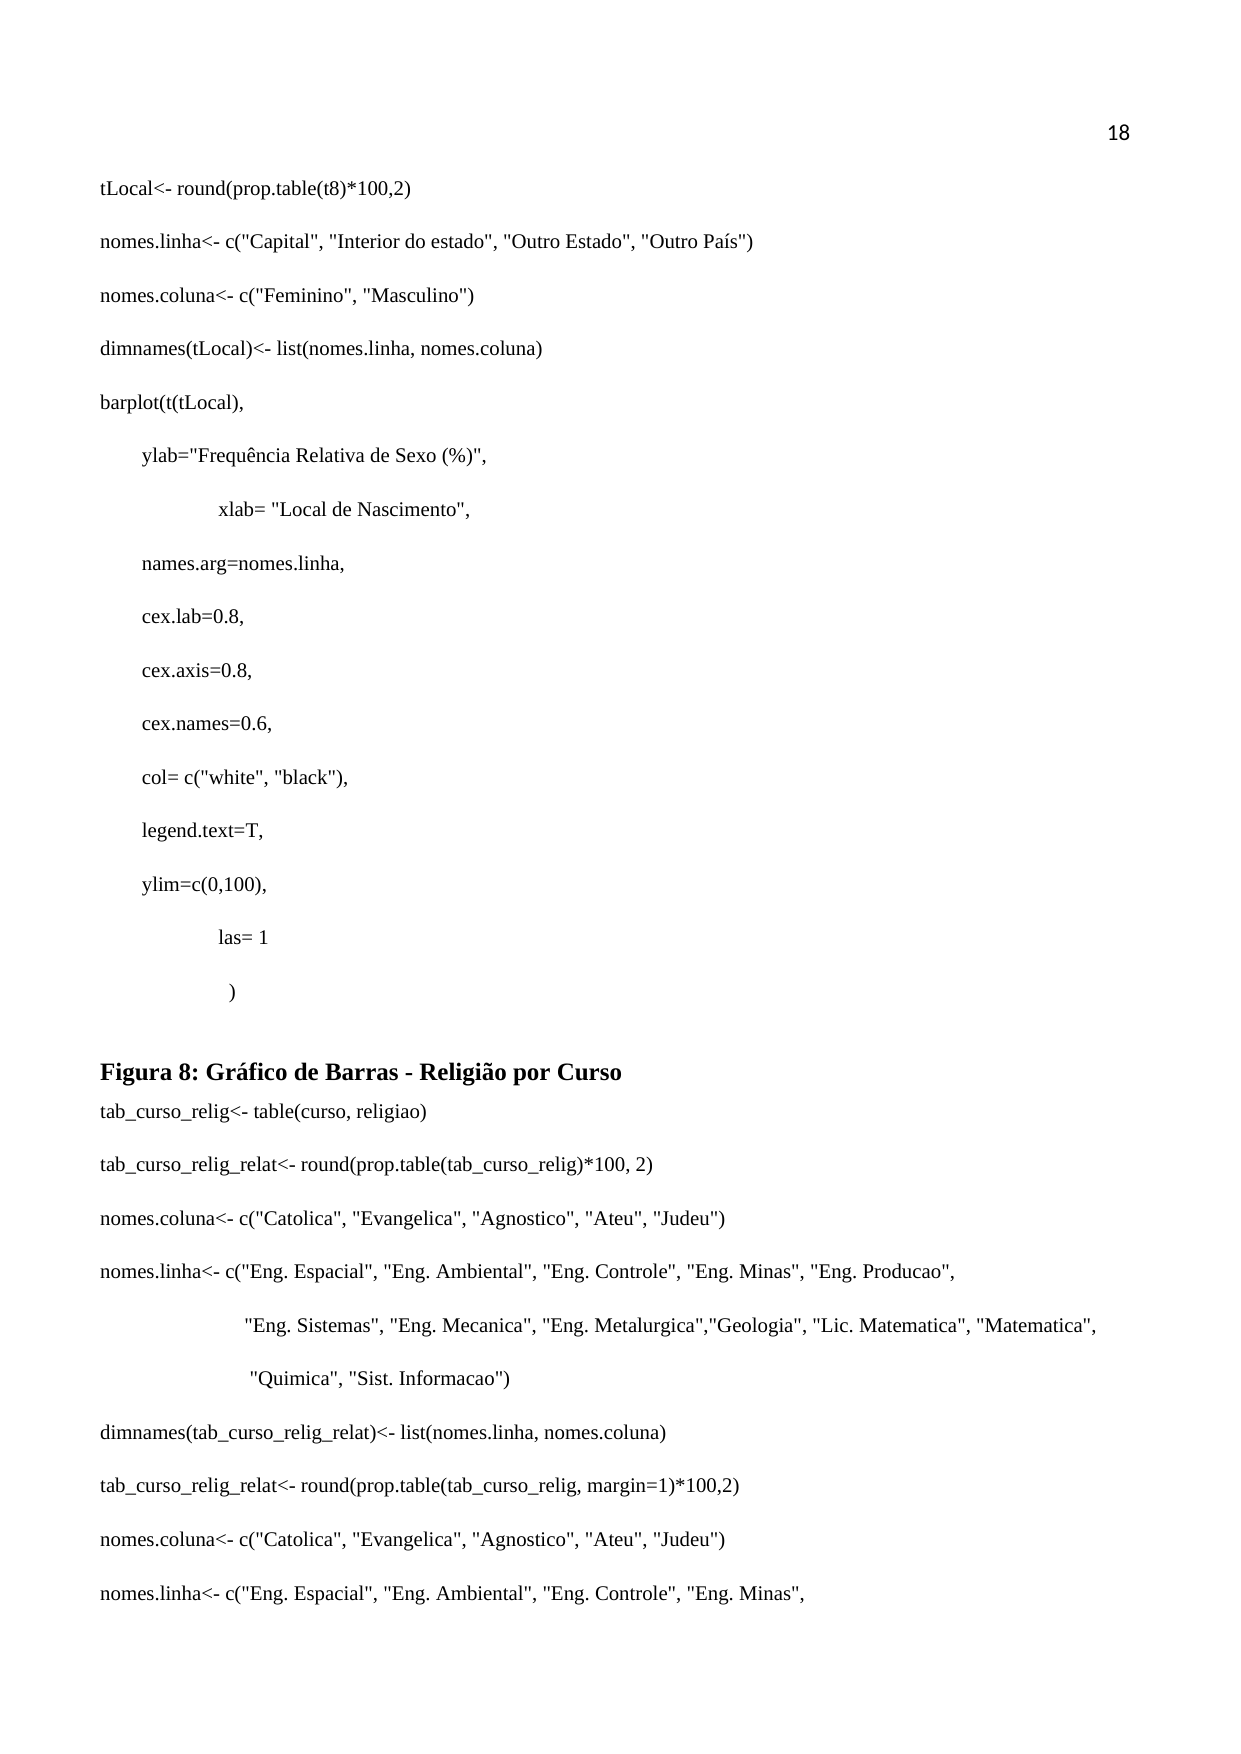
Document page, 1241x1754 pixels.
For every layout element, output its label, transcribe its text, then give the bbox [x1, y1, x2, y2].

text tab_curso_relig_relat<- round(prop.table(tab_curso_relig, margin=1)*100,2) [100, 1473, 1130, 1497]
text "Quimica", "Sist. Informacao") [100, 1366, 1130, 1390]
text "Eng. Sistemas", "Eng. Mecanica", "Eng. Metalurgica","Geologia", "Lic. Matematica", "Matematica", [100, 1313, 1130, 1337]
text dimnames(tab_curso_relig_relat)<- list(nomes.linha, nomes.coluna) [100, 1420, 1130, 1444]
text nomes.coluna<- c("Catolica", "Evangelica", "Agnostico", "Ateu", "Judeu") [100, 1206, 1130, 1230]
text barplot(t(tLocal), [100, 390, 1130, 414]
text xlab= "Local de Nascimento", [100, 497, 1130, 521]
text cex.lab=0.8, [100, 604, 1130, 628]
text cex.names=0.6, [100, 711, 1130, 735]
text col= c("white", "black"), [100, 764, 1130, 789]
text ylim=c(0,100), [100, 872, 1130, 896]
text legend.text=T, [100, 818, 1130, 842]
text nomes.coluna<- c("Catolica", "Evangelica", "Agnostico", "Ateu", "Judeu") [100, 1527, 1130, 1551]
text nomes.coluna<- c("Feminino", "Masculino") [100, 283, 1130, 307]
text nomes.linha<- c("Eng. Espacial", "Eng. Ambiental", "Eng. Controle", "Eng. Minas", [100, 1580, 1130, 1604]
text tab_curso_relig<- table(curso, religiao) [100, 1098, 1130, 1123]
text ) [100, 979, 1130, 1003]
text tab_curso_relig_relat<- round(prop.table(tab_curso_relig)*100, 2) [100, 1152, 1130, 1176]
text names.arg=nomes.linha, [100, 550, 1130, 574]
text nomes.linha<- c("Capital", "Interior do estado", "Outro Estado", "Outro País") [100, 229, 1130, 253]
text tLocal<- round(prop.table(t8)*100,2) [100, 176, 1130, 200]
text ylab="Frequência Relativa de Sexo (%)", [100, 443, 1130, 467]
title Figura 8: Gráfico de Barras - Religião por Curso [100, 1057, 1130, 1086]
text dimnames(tLocal)<- list(nomes.linha, nomes.coluna) [100, 336, 1130, 360]
text cex.axis=0.8, [100, 657, 1130, 682]
text nomes.linha<- c("Eng. Espacial", "Eng. Ambiental", "Eng. Controle", "Eng. Minas", "Eng. Producao", [100, 1259, 1130, 1283]
text las= 1 [100, 925, 1130, 949]
